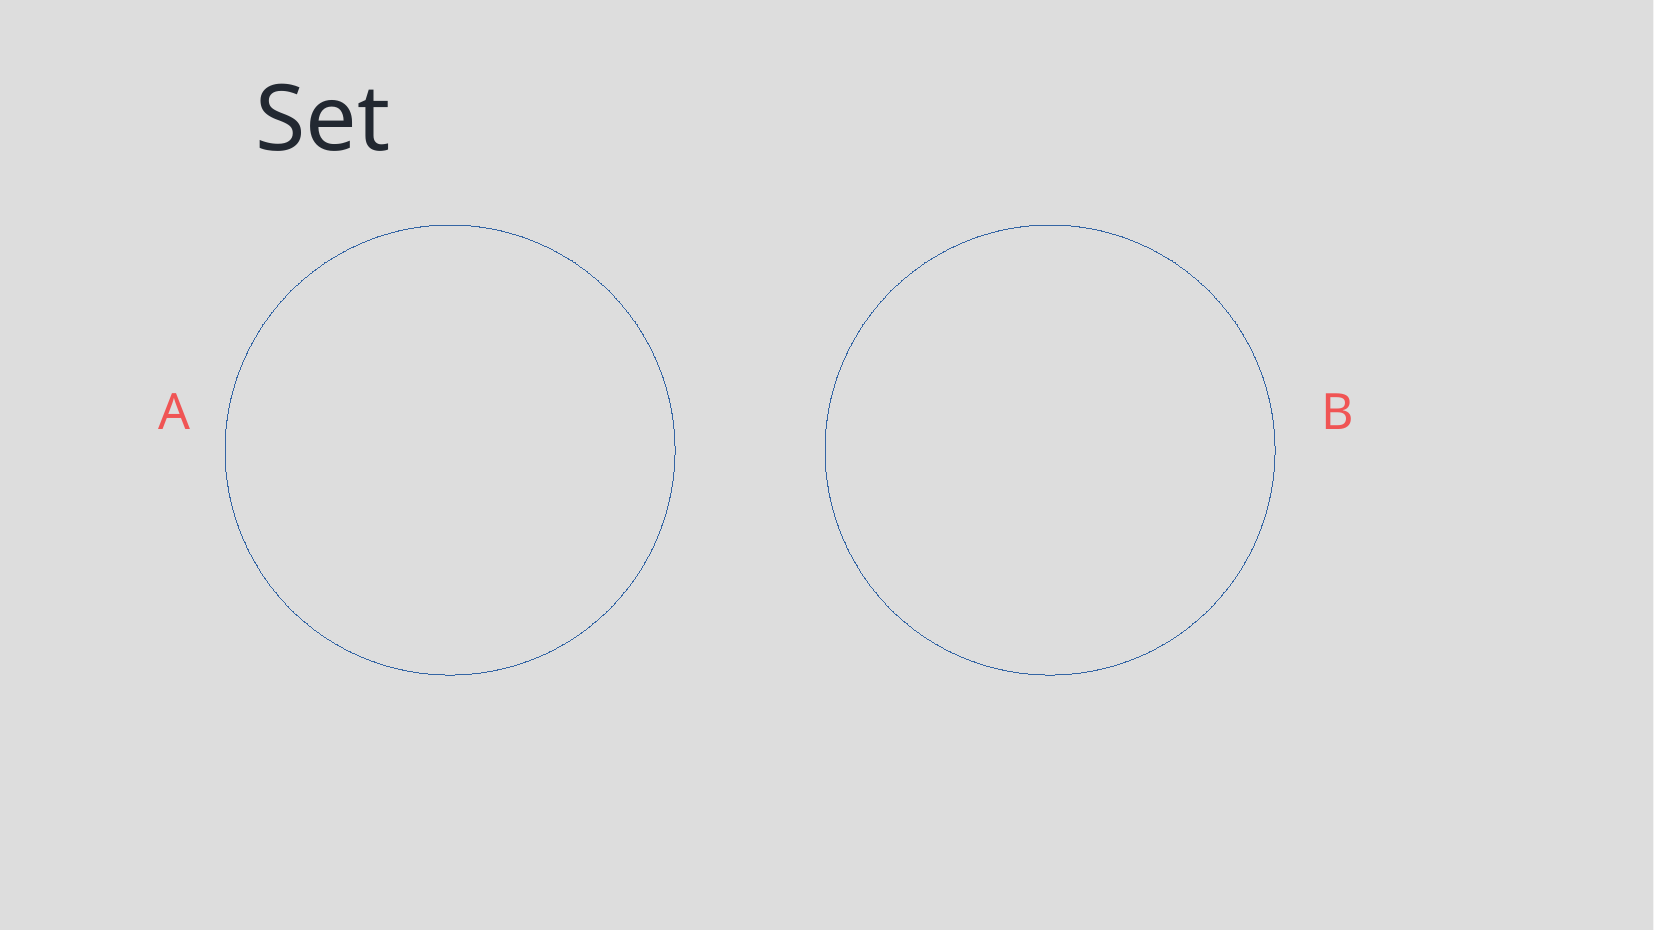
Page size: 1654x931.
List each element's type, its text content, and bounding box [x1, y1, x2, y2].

title Set [82, 37, 563, 193]
text_box A [37, 300, 263, 439]
text_box B [1200, 300, 1426, 439]
text_box [225, 225, 676, 676]
text_box [825, 225, 1276, 676]
